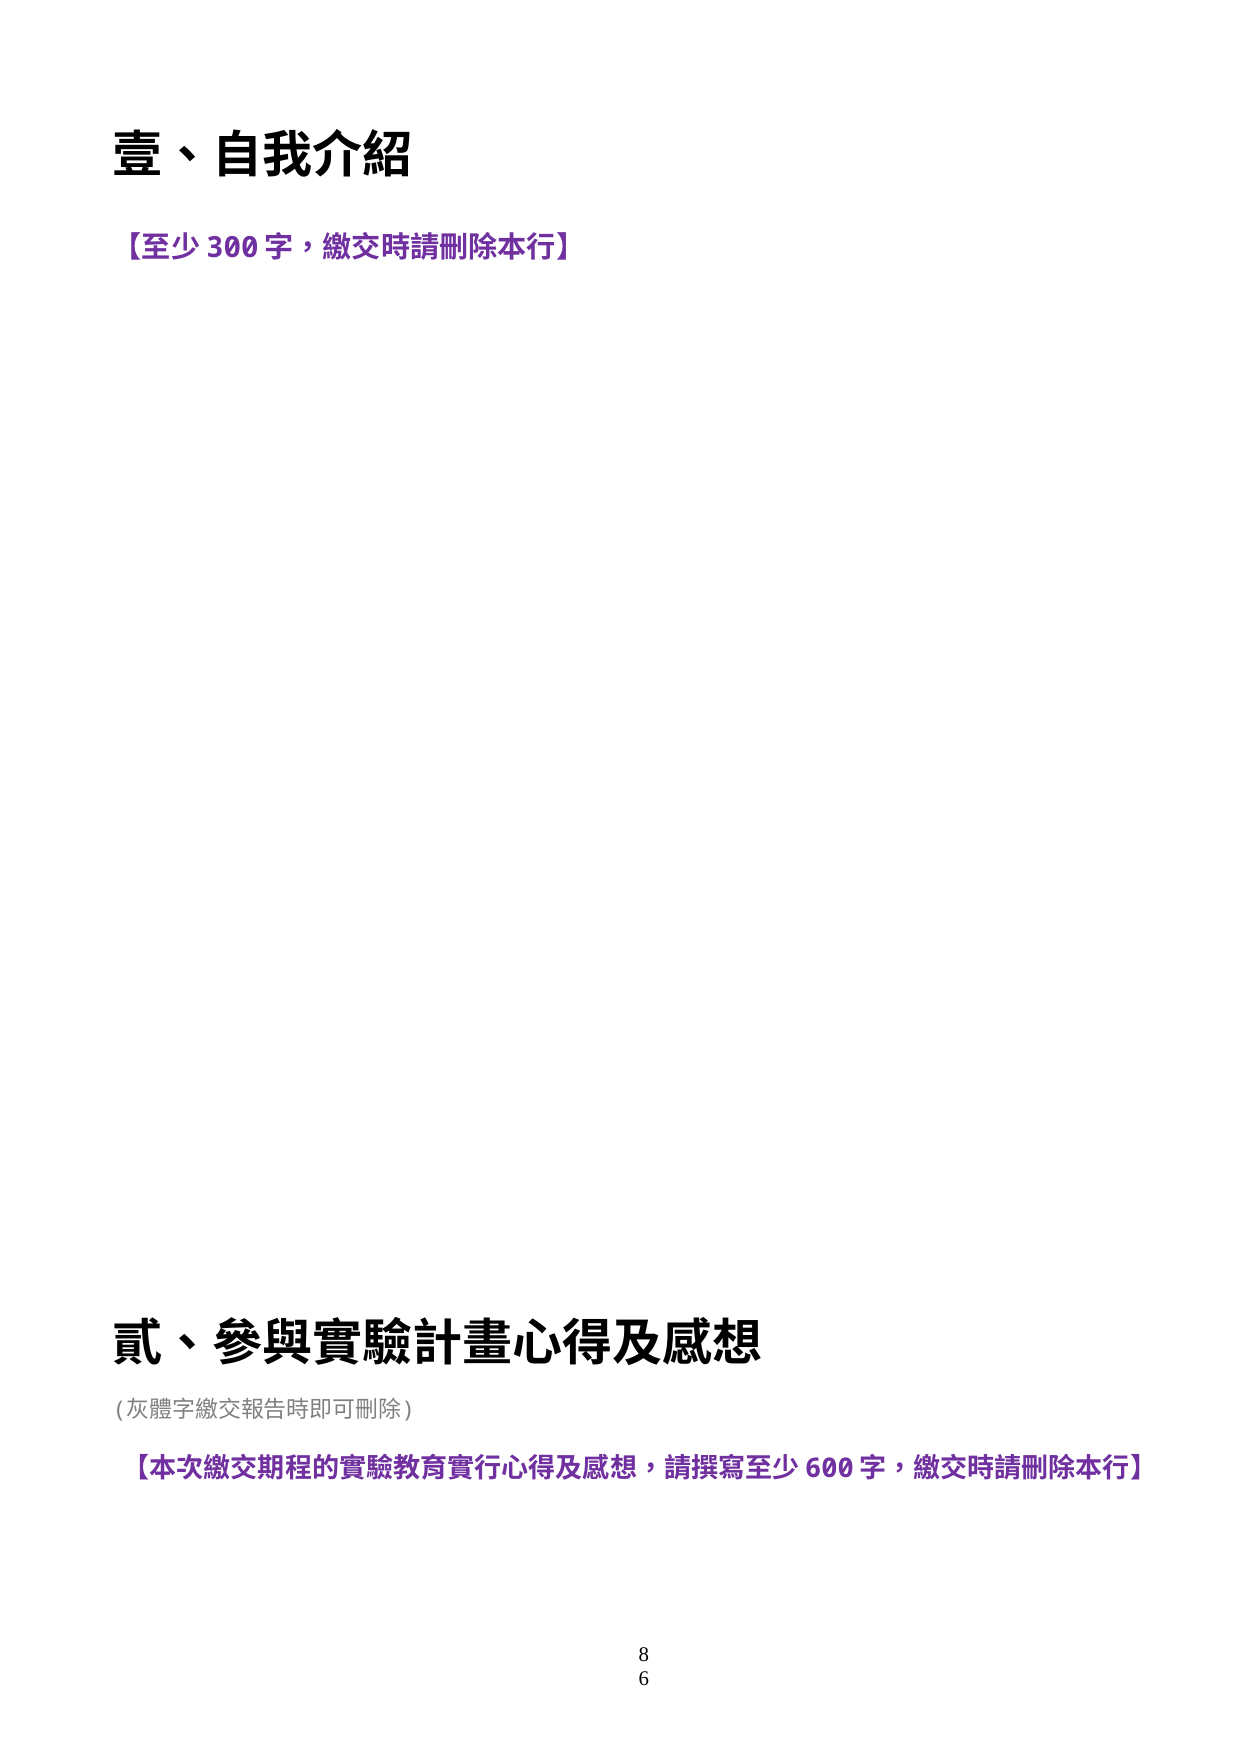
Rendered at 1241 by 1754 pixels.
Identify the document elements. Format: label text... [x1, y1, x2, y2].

text 【本次繳交期程的實驗教育實行心得及感想，請撰寫至少600字，繳交時請刪除本行】 [112, 1424, 1167, 1486]
text (灰體字繳交報告時即可刪除) [112, 1390, 1167, 1424]
text 貳、參與實驗計畫心得及感想 [112, 1265, 1167, 1390]
text 【至少300字，繳交時請刪除本行】 [112, 203, 1167, 265]
text 壹、自我介紹 [112, 78, 1167, 203]
